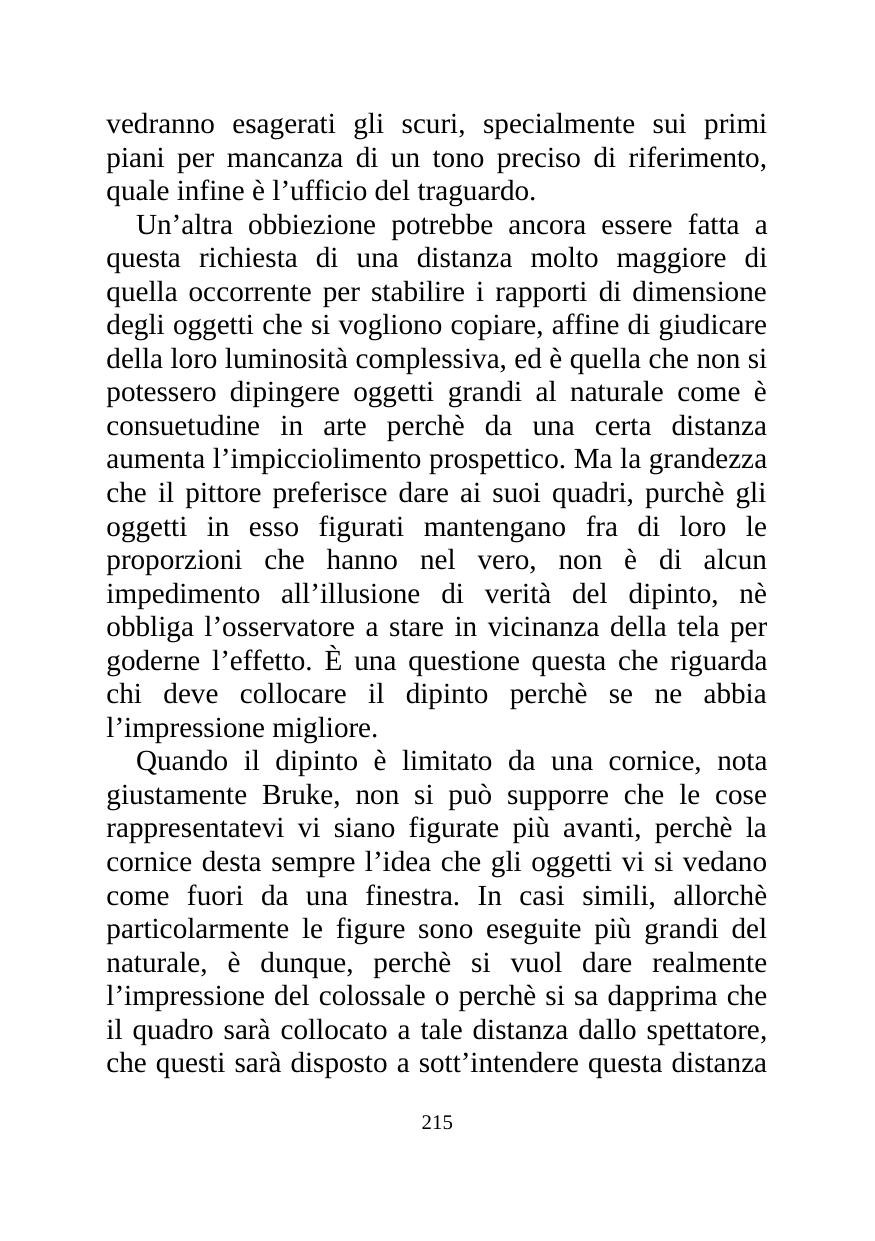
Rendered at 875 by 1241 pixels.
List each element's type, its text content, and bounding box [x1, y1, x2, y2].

text Un’altra obbiezione potrebbe ancora essere fatta a questa richiesta di una distanza molto maggiore di quella occorrente per stabilire i rapporti di dimensione degli oggetti che si vogliono copiare, affine di giudicare della loro luminosità complessiva, ed è quella che non si potessero dipingere oggetti grandi al naturale come è consuetudine in arte perchè da una certa distanza aumenta l’impicciolimento prospettico. Ma la grandezza che il pittore preferisce dare ai suoi quadri, purchè gli oggetti in esso figurati mantengano fra di loro le proporzioni che hanno nel vero, non è di alcun impedimento all’illusione di verità del dipinto, nè obbliga l’osservatore a stare in vicinanza della tela per goderne l’effetto. È una questione questa che riguarda chi deve collocare il dipinto perchè se ne abbia l’impressione migliore. [106, 207, 768, 743]
text vedranno esagerati gli scuri, specialmente sui primi piani per mancanza di un tono preciso di riferimento, quale infine è l’ufficio del traguardo. [106, 106, 768, 207]
text Quando il dipinto è limitato da una cornice, nota giustamente Bruke, non si può supporre che le cose rappresentatevi vi siano figurate più avanti, perchè la cornice desta sempre l’idea che gli oggetti vi si vedano come fuori da una finestra. In casi simili, allorchè particolarmente le figure sono eseguite più grandi del naturale, è dunque, perchè si vuol dare realmente l’impressione del colossale o perchè si sa dapprima che il quadro sarà collocato a tale distanza dallo spettatore, che questi sarà disposto a sott’intendere questa distanza [106, 743, 768, 1079]
